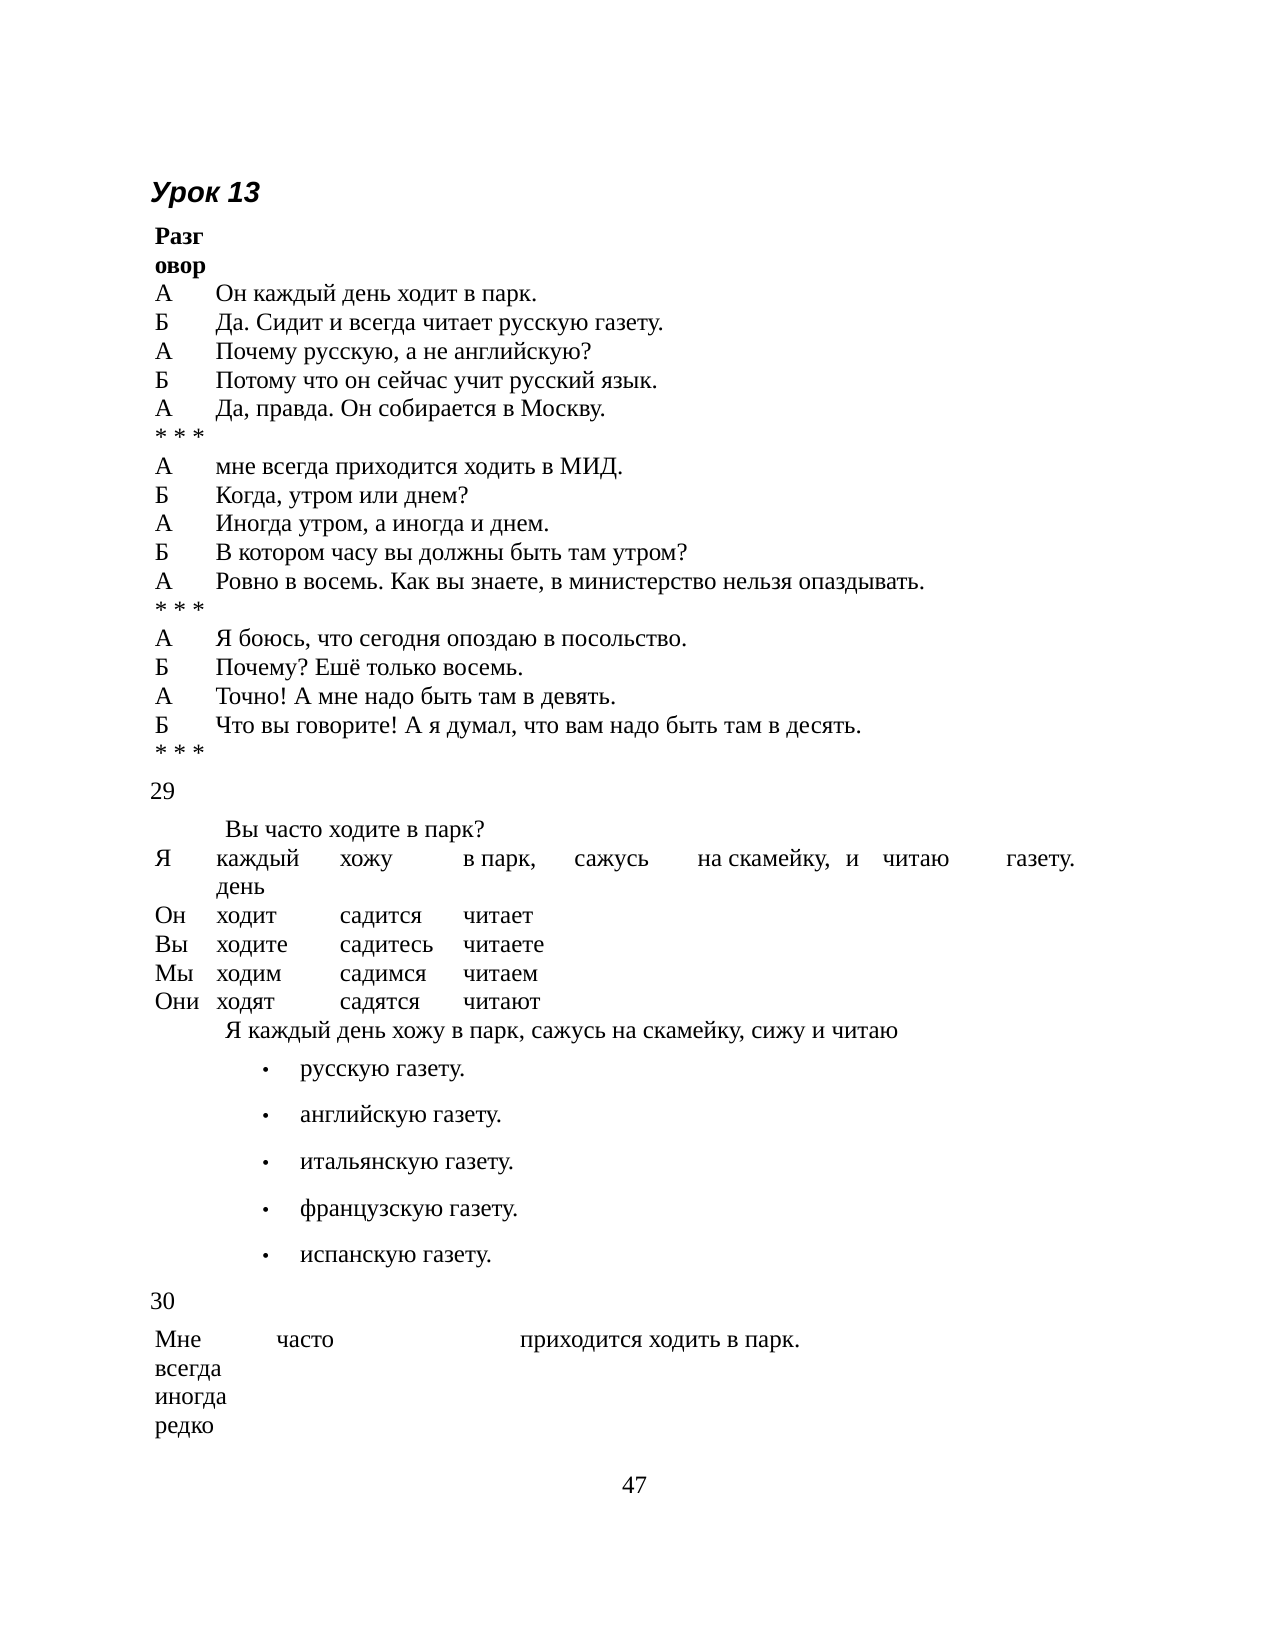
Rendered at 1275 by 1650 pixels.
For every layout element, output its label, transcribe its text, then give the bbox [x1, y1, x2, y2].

table_cell всегда [150, 1353, 272, 1381]
table_cell Б [150, 480, 211, 508]
table_cell Что вы говорите! А я думал, что вам надо быть там в десять. [211, 710, 1125, 738]
table_header Мне [150, 1324, 272, 1353]
table_cell [570, 929, 1125, 958]
table_cell [570, 986, 1125, 1015]
table_cell * * * [150, 739, 211, 767]
table_header Я [150, 843, 212, 900]
table_cell ходите [212, 929, 335, 958]
table_cell садитесь [335, 929, 458, 958]
table_header хожу [335, 843, 458, 900]
table_header сажусь [570, 843, 693, 900]
table_cell Потому что он сейчас учит русский язык. [211, 365, 1125, 393]
table_cell садится [335, 900, 458, 929]
table_cell Почему русскую, а не английскую? [211, 336, 1125, 365]
table_header в парк, [459, 843, 569, 900]
table_cell [570, 900, 1125, 929]
table_cell A [150, 509, 211, 537]
table_cell Да, правда. Он собирается в Москву. [211, 394, 1125, 422]
table_header [211, 221, 1125, 278]
table_header каждый день [212, 843, 335, 900]
list французскую газету. [262, 1193, 1125, 1222]
table_cell [211, 422, 1125, 451]
table_cell * * * [150, 595, 211, 623]
table_cell садимся [335, 958, 458, 986]
table_cell Б [150, 365, 211, 393]
table_cell [272, 1381, 1125, 1410]
table_cell ходит [212, 900, 335, 929]
table_cell Я боюсь, что сегодня опоздаю в посольство. [211, 624, 1125, 652]
subtitle Урок 13 [150, 175, 1125, 208]
table_cell Б [150, 710, 211, 738]
table_cell [570, 958, 1125, 986]
table_header и [841, 843, 878, 900]
table_cell Б [150, 307, 211, 336]
table_cell читаете [459, 929, 569, 958]
text Вы часто ходите в парк? [225, 814, 1125, 843]
table_cell иногда [150, 1381, 272, 1410]
table_cell [272, 1410, 1125, 1439]
table_cell Он [150, 900, 212, 929]
table_cell Б [150, 652, 211, 681]
list английскую газету. [262, 1099, 1125, 1128]
table_cell Да. Сидит и всегда читает русскую газету. [211, 307, 1125, 336]
table_header Разговор [150, 221, 211, 278]
table_cell ходим [212, 958, 335, 986]
table_cell Почему? Ешё только восемь. [211, 652, 1125, 681]
text 30 [150, 1286, 1125, 1315]
list испанскую газету. [262, 1239, 1125, 1268]
table_cell Иногда утром, а иногда и днем. [211, 509, 1125, 537]
table_cell редко [150, 1410, 272, 1439]
table_cell [272, 1353, 1125, 1381]
table_cell A [150, 624, 211, 652]
table_cell мне всегда приходится ходить в МИД. [211, 451, 1125, 480]
table_cell Мы [150, 958, 212, 986]
table_cell * * * [150, 422, 211, 451]
table_cell [211, 595, 1125, 623]
table_cell читают [459, 986, 569, 1015]
table_cell читает [459, 900, 569, 929]
table_cell садятся [335, 986, 458, 1015]
table_cell Б [150, 537, 211, 566]
table_cell [211, 739, 1125, 767]
table_cell A [150, 566, 211, 595]
list русскую газету. [262, 1053, 1125, 1082]
table_header приходится ходить в парк. [516, 1324, 1125, 1353]
table_cell A [150, 681, 211, 710]
table_cell Вы [150, 929, 212, 958]
table_cell Они [150, 986, 212, 1015]
table_cell A [150, 336, 211, 365]
table_cell A [150, 279, 211, 307]
text Я каждый день хожу в парк, сажусь на скамейку, сижу и читаю [225, 1015, 1125, 1044]
table_header часто [272, 1324, 516, 1353]
text 29 [150, 776, 1125, 805]
table_cell Когда, утром или днем? [211, 480, 1125, 508]
table_header читаю [878, 843, 1001, 900]
table_cell В котором часу вы должны быть там утром? [211, 537, 1125, 566]
table_cell Ровно в восемь. Как вы знаете, в министерство нельзя опаздывать. [211, 566, 1125, 595]
table_header газету. [1001, 843, 1125, 900]
table_cell читаем [459, 958, 569, 986]
table_cell A [150, 451, 211, 480]
table_cell Точно! А мне надо быть там в девять. [211, 681, 1125, 710]
list итальянскую газету. [262, 1146, 1125, 1175]
table_header на скамейку, [693, 843, 841, 900]
table_cell A [150, 394, 211, 422]
table_cell Он каждый день ходит в парк. [211, 279, 1125, 307]
table_cell ходят [212, 986, 335, 1015]
